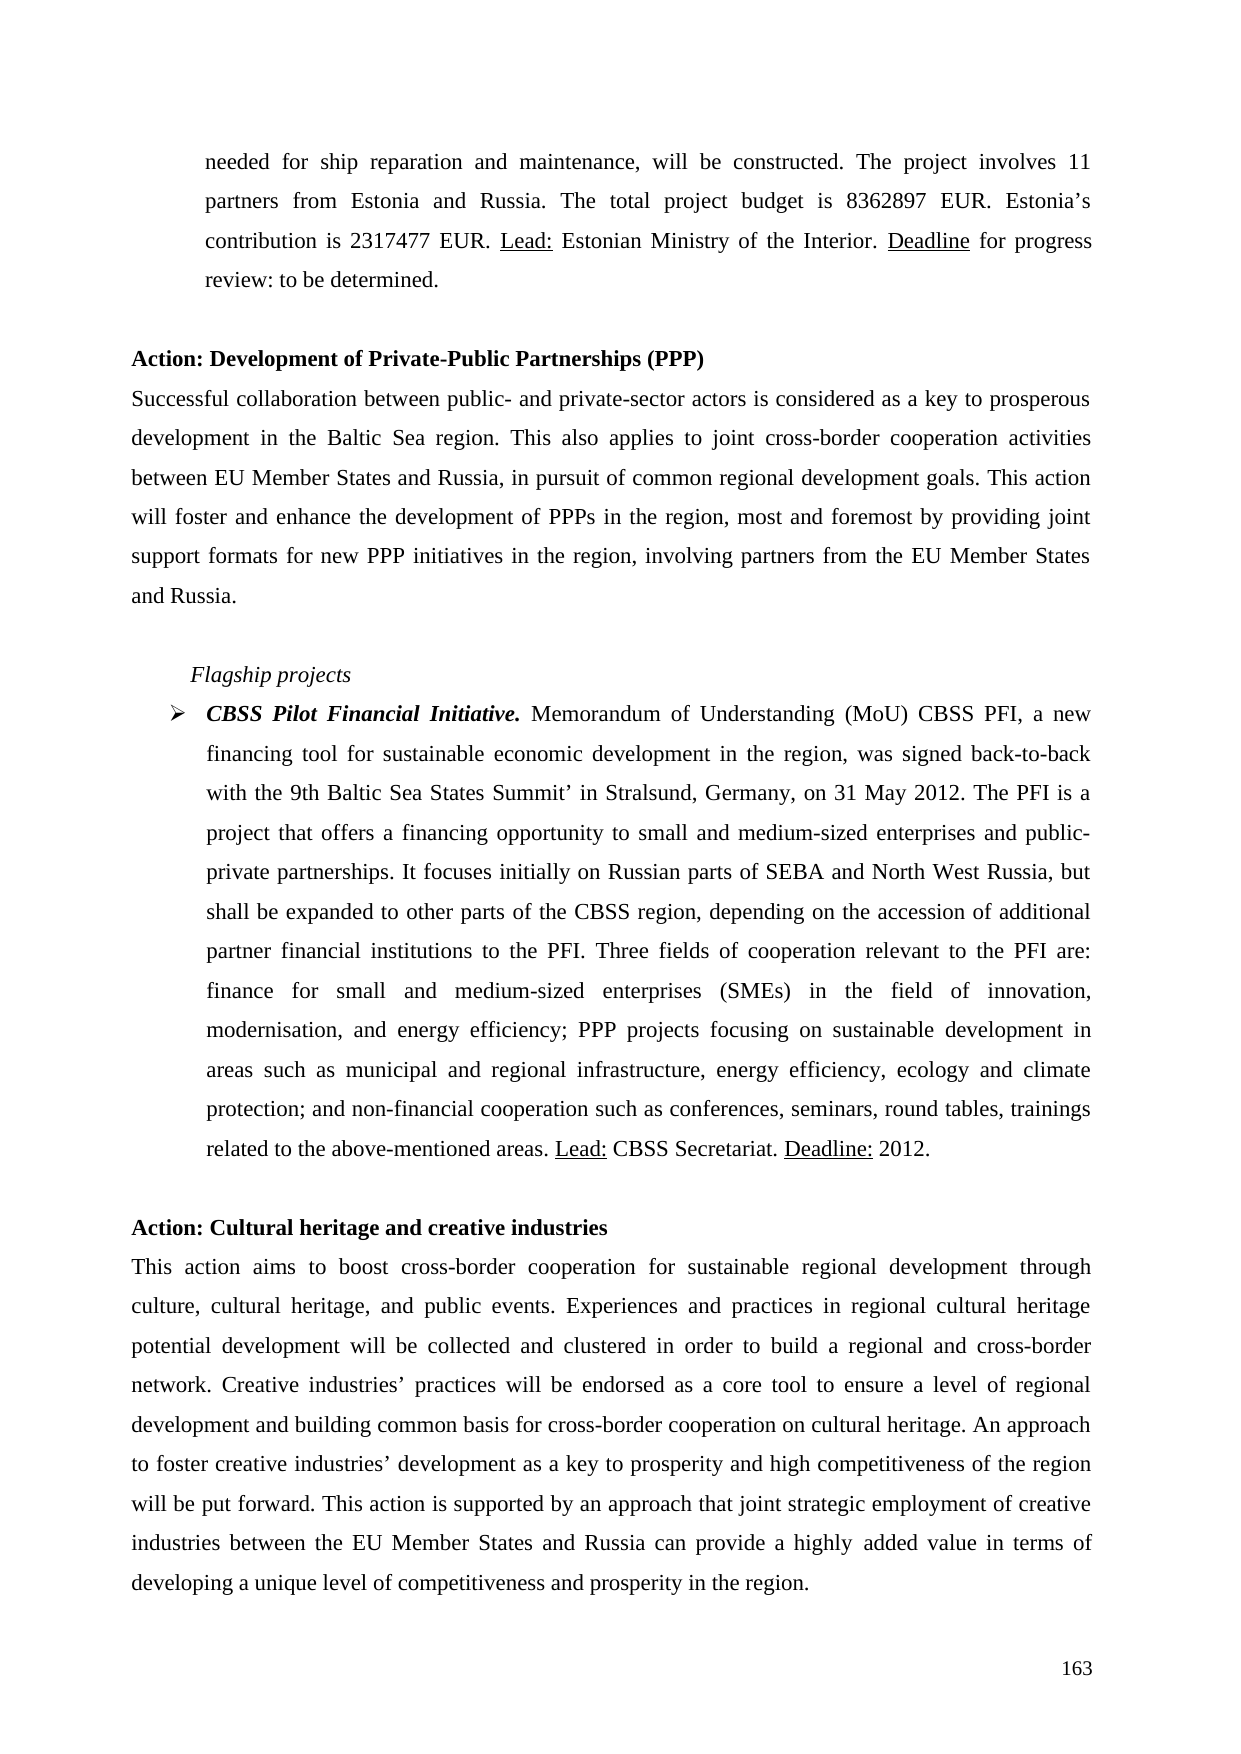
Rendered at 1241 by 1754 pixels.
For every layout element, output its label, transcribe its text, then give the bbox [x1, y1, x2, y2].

text Action: Development of Private-Public Partnerships (PPP) [131, 345, 1092, 371]
text Flagship projects [131, 661, 1092, 687]
text needed for ship reparation and maintenance, will be constructed. The project involves 11 partners from Estonia and Russia. The total project budget is 8362897 EUR. Estonia’s contribution is 2317477 EUR. Lead: Estonian Ministry of the Interior. Deadline for progress review: to be determined. [205, 148, 1092, 292]
text Successful collaboration between public- and private-sector actors is considered as a key to prosperous development in the Baltic Sea region. This also applies to joint cross-border cooperation activities between EU Member States and Russia, in pursuit of common regional development goals. This action will foster and enhance the development of PPPs in the region, most and foremost by providing joint support formats for new PPP initiatives in the region, involving partners from the EU Member States and Russia. [131, 384, 1092, 608]
text Action: Cultural heritage and creative industries [131, 1214, 1092, 1240]
list CBSS Pilot Financial Initiative. Memorandum of Understanding (MoU) CBSS PFI, a new financing tool for sustainable economic development in the region, was signed back-to-back with the 9th Baltic Sea States Summit’ in Stralsund, Germany, on 31 May 2012. The PFI is a project that offers a financing opportunity to small and medium-sized enterprises and public-private partnerships. It focuses initially on Russian parts of SEBA and North West Russia, but shall be expanded to other parts of the CBSS region, depending on the accession of additional partner financial institutions to the PFI. Three fields of cooperation relevant to the PFI are: finance for small and medium-sized enterprises (SMEs) in the field of innovation, modernisation, and energy efficiency; PPP projects focusing on sustainable development in areas such as municipal and regional infrastructure, energy efficiency, ecology and climate protection; and non-financial cooperation such as conferences, seminars, round tables, trainings related to the above-mentioned areas. Lead: CBSS Secretariat. Deadline: 2012. [169, 700, 1092, 1161]
text This action aims to boost cross-border cooperation for sustainable regional development through culture, cultural heritage, and public events. Experiences and practices in regional cultural heritage potential development will be collected and clustered in order to build a regional and cross-border network. Creative industries’ practices will be endorsed as a core tool to ensure a level of regional development and building common basis for cross-border cooperation on cultural heritage. An approach to foster creative industries’ development as a key to prosperity and high competitiveness of the region will be put forward. This action is supported by an approach that joint strategic employment of creative industries between the EU Member States and Russia can provide a highly added value in terms of developing a unique level of competitiveness and prosperity in the region. [131, 1253, 1092, 1595]
